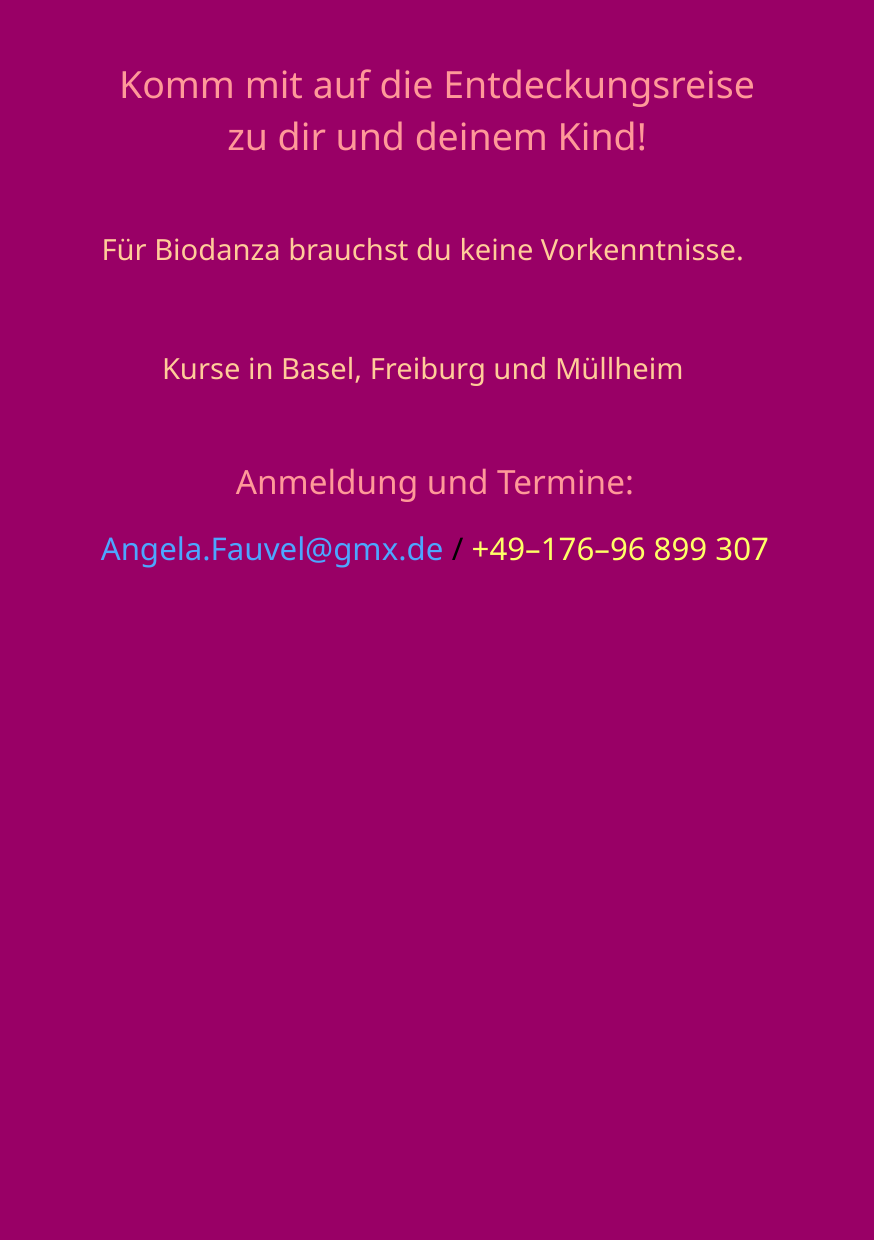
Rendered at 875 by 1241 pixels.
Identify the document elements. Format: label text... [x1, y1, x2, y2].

text Für Biodanza brauchst du keine Vorkenntnisse. [0, 229, 846, 269]
text Angela.Fauvel@gmx.de / +49–176–96 899 307 [24, 524, 846, 572]
text Komm mit auf die Entdeckungsreise zu dir und deinem Kind! [0, 59, 874, 161]
text Anmeldung und Termine: [24, 456, 846, 504]
text Kurse in Basel, Freiburg und Müllheim [0, 288, 846, 439]
